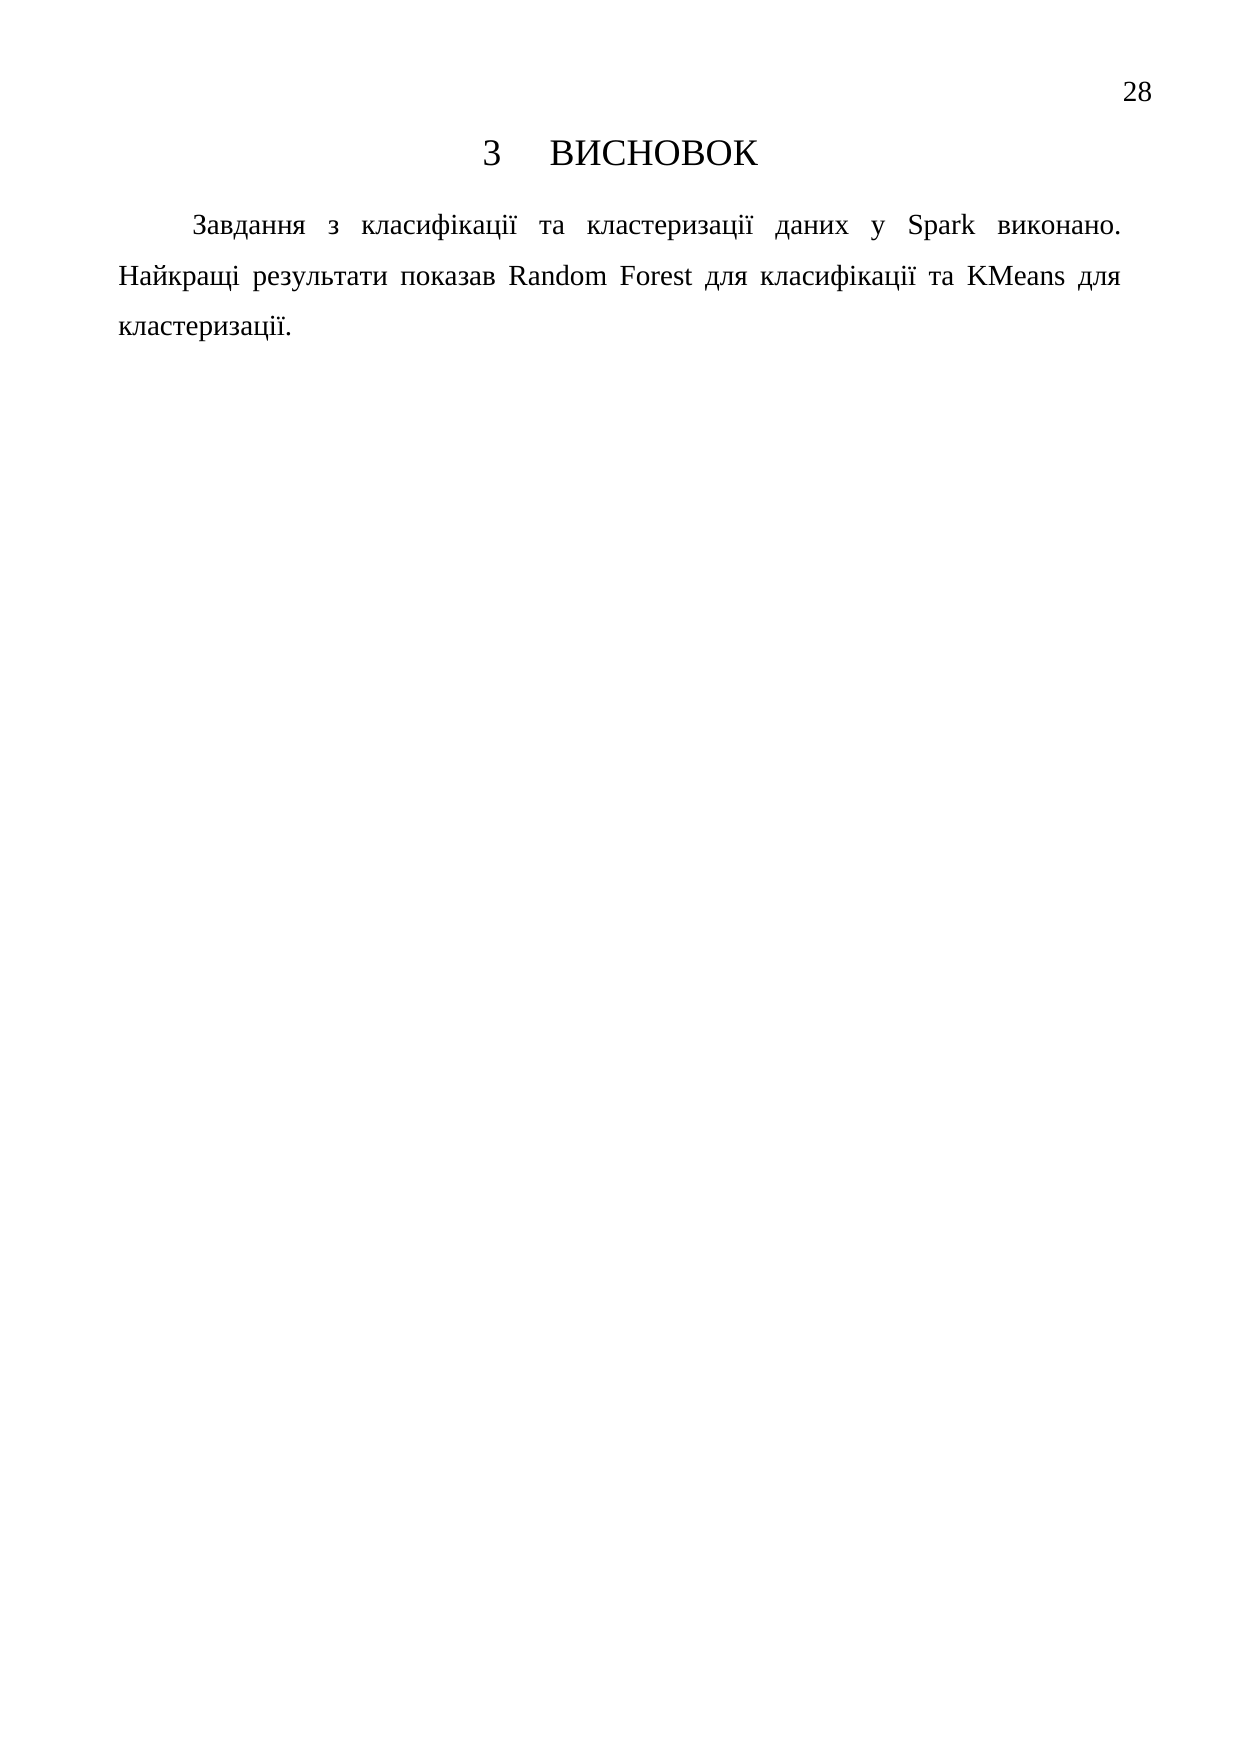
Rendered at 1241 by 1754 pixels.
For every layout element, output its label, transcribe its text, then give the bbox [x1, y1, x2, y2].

text Завдання з класифікації та кластеризації даних у Spark виконано. Найкращі результати показав Random Forest для класифікації та KMeans для кластеризації. [118, 207, 1122, 342]
subtitle Висновок [118, 130, 1122, 173]
